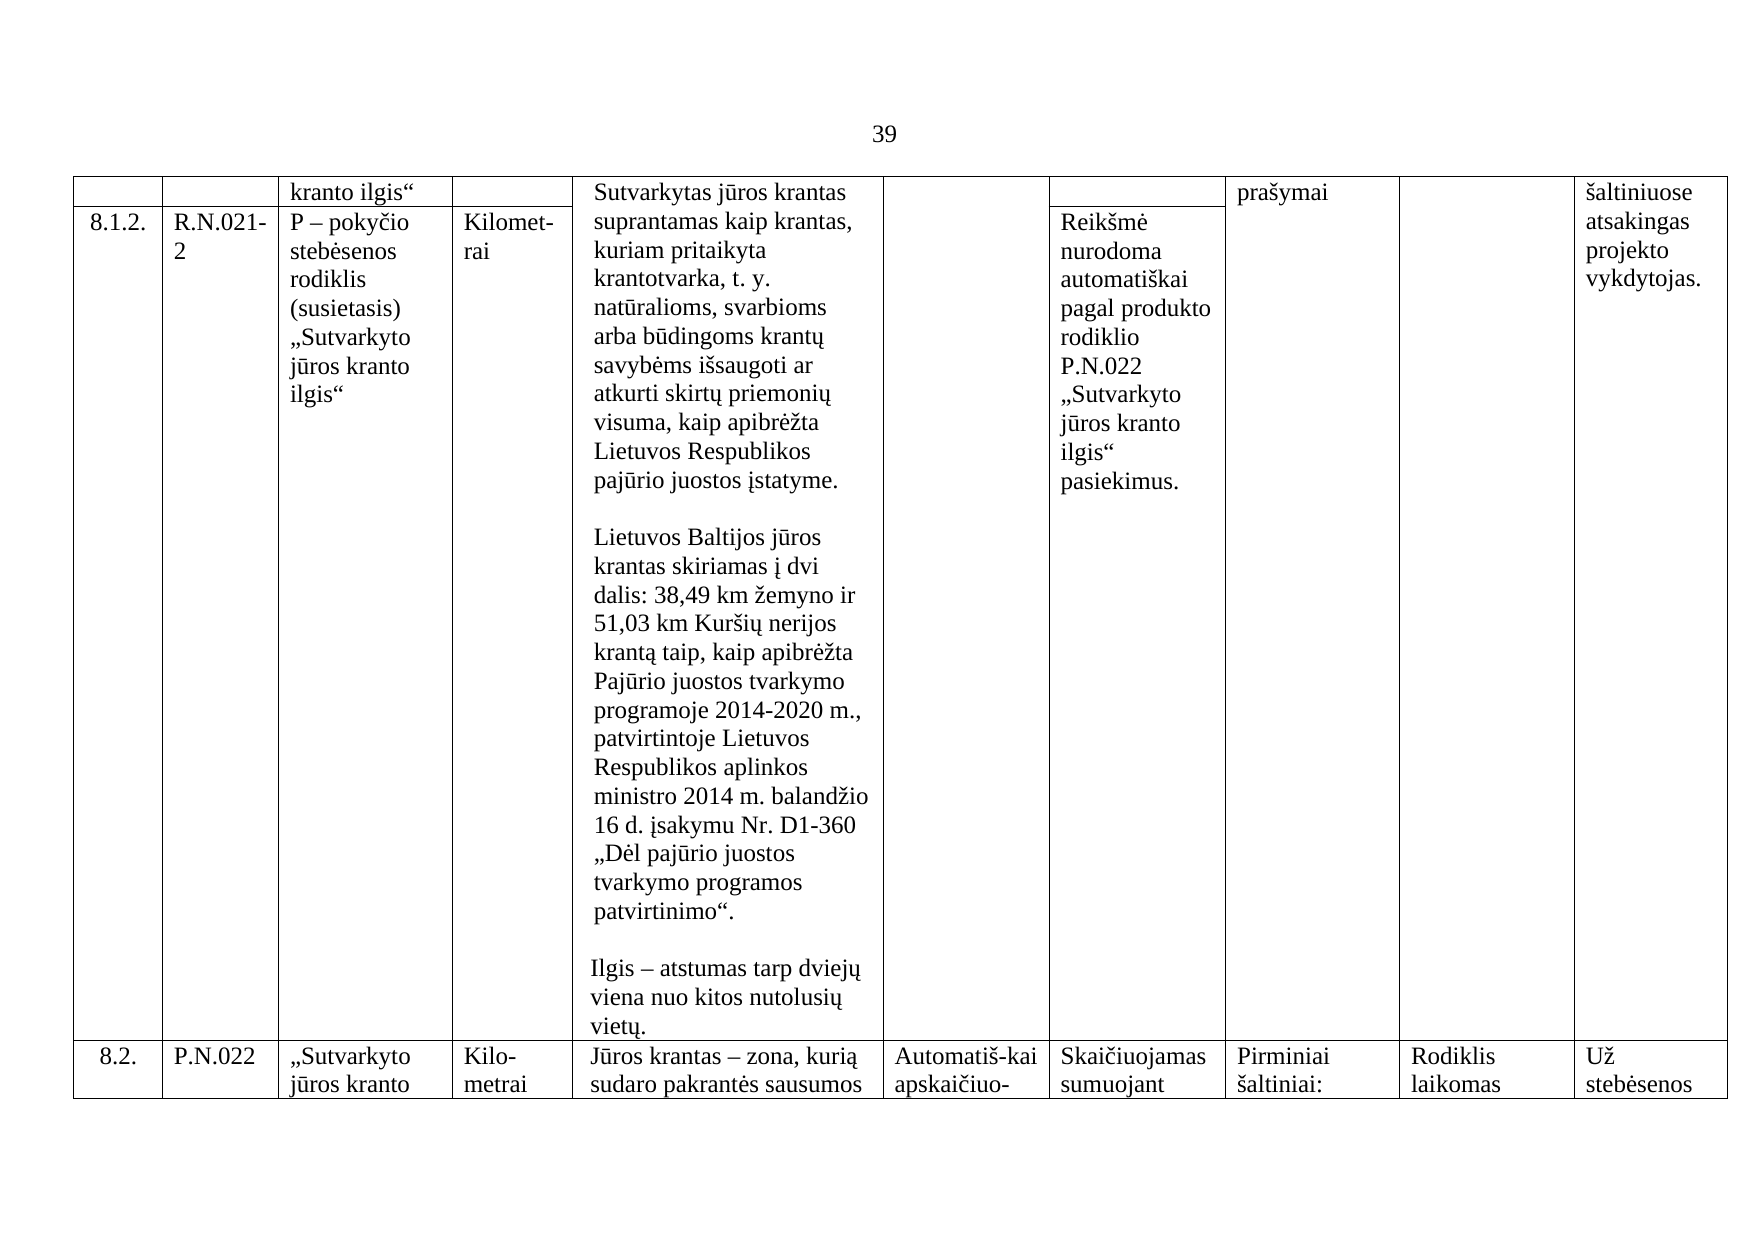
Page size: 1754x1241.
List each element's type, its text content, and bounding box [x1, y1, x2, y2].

table_cell šaltiniuose atsakingas projekto vykdytojas. [1575, 177, 1727, 1040]
table_cell [1400, 177, 1574, 1040]
table_cell [453, 177, 572, 206]
table_cell 8.1.2. [74, 207, 162, 1040]
table_cell „Sutvarkyto jūros kranto [279, 1041, 452, 1098]
table_cell [74, 177, 162, 206]
table_cell Reikšmė nurodoma automatiškai pagal produkto rodiklio P.N.022 „Sutvarkyto jūros kranto ilgis“ pasiekimus. [1050, 207, 1225, 1040]
table_cell Sutvarkytas jūros krantas suprantamas kaip krantas, kuriam pritaikyta krantotvarka, t. y. natūralioms, svarbioms arba būdingoms krantų savybėms išsaugoti ar atkurti skirtų priemonių visuma, kaip apibrėžta Lietuvos Respublikos pajūrio juostos įstatyme. Lietuvos Baltijos jūros krantas skiriamas į dvi dalis: 38,49 km žemyno ir 51,03 km Kuršių nerijos krantą taip, kaip apibrėžta Pajūrio juostos tvarkymo programoje 2014-2020 m., patvirtintoje Lietuvos Respublikos aplinkos ministro 2014 m. balandžio 16 d. įsakymu Nr. D1-360 „Dėl pajūrio juostos tvarkymo programos patvirtinimo“. Ilgis – atstumas tarp dviejų viena nuo kitos nutolusių vietų. [573, 177, 883, 1040]
table_cell Skaičiuojamas sumuojant [1050, 1041, 1225, 1098]
table_cell [1050, 177, 1225, 206]
table_cell Automatiš-kai apskaičiuo- [884, 1041, 1049, 1098]
table_cell Pirminiai šaltiniai: [1226, 1041, 1399, 1098]
table_cell [884, 177, 1049, 1040]
table_cell R.N.021-2 [163, 207, 278, 1040]
table_cell Rodiklis laikomas [1400, 1041, 1574, 1098]
table_cell Kilo-metrai [453, 1041, 572, 1098]
table_cell Jūros krantas – zona, kurią sudaro pakrantės sausumos [573, 1041, 883, 1098]
table_cell P – pokyčio stebėsenos rodiklis (susietasis) „Sutvarkyto jūros kranto ilgis“ [279, 207, 452, 1040]
table_cell Kilomet-rai [453, 207, 572, 1040]
table_cell P.N.022 [163, 1041, 278, 1098]
table_cell Už stebėsenos [1575, 1041, 1727, 1098]
table_cell kranto ilgis“ [279, 177, 452, 206]
table_cell prašymai [1226, 177, 1399, 1040]
table_cell [163, 177, 278, 206]
table_cell 8.2. [74, 1041, 162, 1098]
